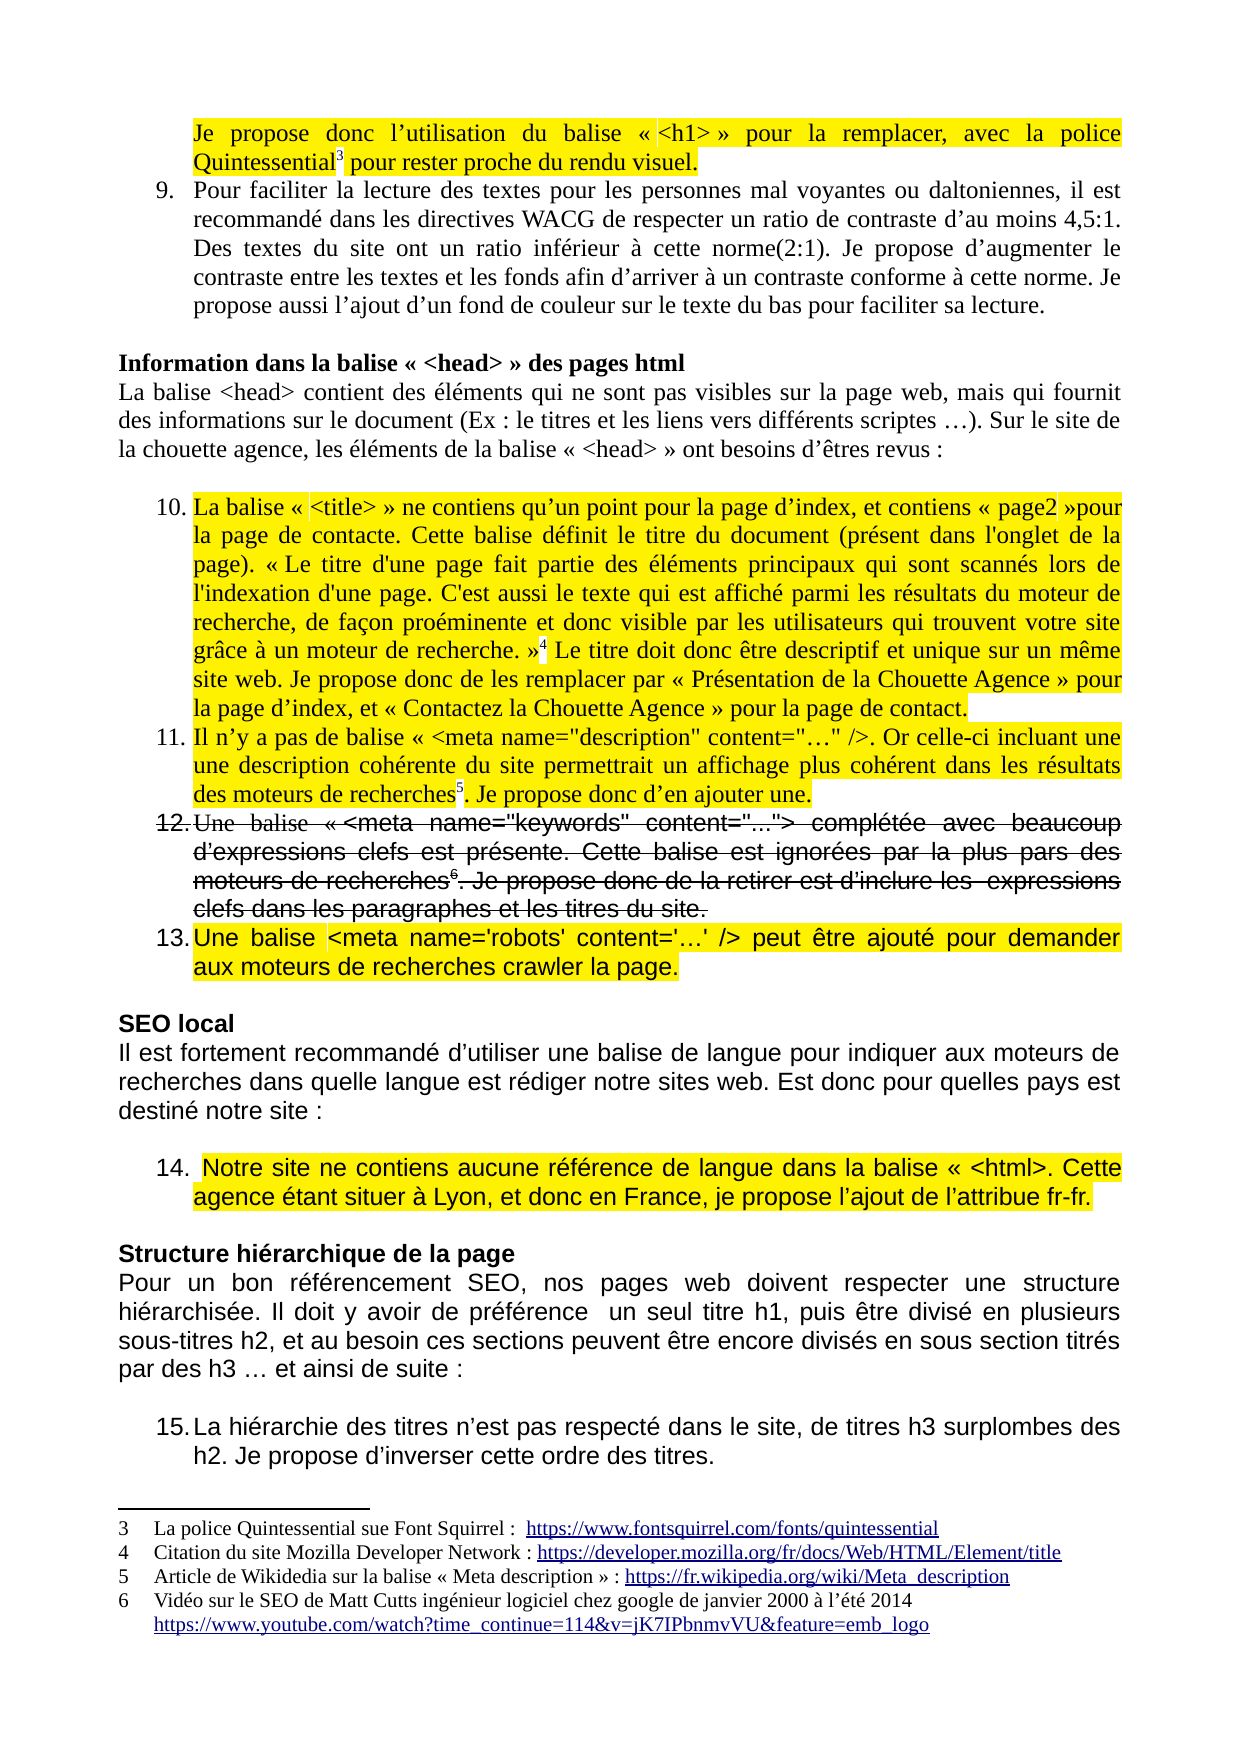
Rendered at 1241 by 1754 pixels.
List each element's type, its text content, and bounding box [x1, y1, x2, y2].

text Information dans la balise « <head> » des pages html [118, 348, 1122, 377]
text SEO local [118, 1009, 1122, 1038]
list Il n’y a pas de balise « <meta name="description" content="…" />. Or celle-ci incluant une une description cohérente du site permettrait un affichage plus cohérent dans les résultats des moteurs de recherches. Je propose donc d’en ajouter une. [156, 722, 1122, 808]
list Notre site ne contiens aucune référence de langue dans la balise « <html>. Cette agence étant situer à Lyon, et donc en France, je propose l’ajout de l’attribue fr-fr. [156, 1153, 1122, 1211]
list Citation du site Mozilla Developer Network : https://developer.mozilla.org/fr/docs/Web/HTML/Element/title [118, 1539, 1122, 1564]
text Pour un bon référencement SEO, nos pages web doivent respecter une structure hiérarchisée. Il doit y avoir de préférence un seul titre h1, puis être divisé en plusieurs sous-titres h2, et au besoin ces sections peuvent être encore divisés en sous section titrés par des h3 … et ainsi de suite : [118, 1268, 1122, 1383]
list La hiérarchie des titres n’est pas respecté dans le site, de titres h3 surplombes des h2. Je propose d’inverser cette ordre des titres. [156, 1412, 1122, 1469]
list Une balise « <meta name="keywords" content="..."> complétée avec beaucoup d’expressions clefs est présente. Cette balise est ignorées par la plus pars des moteurs de recherches. Je propose donc de la retirer est d’inclure les expressions clefs dans les paragraphes et les titres du site. [156, 808, 1122, 923]
list La police Quintessential sue Font Squirrel : https://www.fontsquirrel.com/fonts/quintessential [118, 1516, 1122, 1539]
list Je propose donc l’utilisation du balise « <h1> » pour la remplacer, avec la police Quintessential pour rester proche du rendu visuel. [156, 118, 1122, 176]
text La balise <head> contient des éléments qui ne sont pas visibles sur la page web, mais qui fournit des informations sur le document (Ex : le titres et les liens vers différents scriptes …). Sur le site de la chouette agence, les éléments de la balise « <head> » ont besoins d’êtres revus : [118, 377, 1122, 463]
list Article de Wikidedia sur la balise « Meta description » : https://fr.wikipedia.org/wiki/Meta_description [118, 1564, 1122, 1588]
list Vidéo sur le SEO de Matt Cutts ingénieur logiciel chez google de janvier 2000 à l’été 2014 https://www.youtube.com/watch?time_continue=114&v=jK7IPbnmvVU&feature=emb_logo [118, 1588, 1122, 1636]
text Il est fortement recommandé d’utiliser une balise de langue pour indiquer aux moteurs de recherches dans quelle langue est rédiger notre sites web. Est donc pour quelles pays est destiné notre site : [118, 1038, 1122, 1124]
list Pour faciliter la lecture des textes pour les personnes mal voyantes ou daltoniennes, il est recommandé dans les directives WACG de respecter un ratio de contraste d’au moins 4,5:1. Des textes du site ont un ratio inférieur à cette norme(2:1). Je propose d’augmenter le contraste entre les textes et les fonds afin d’arriver à un contraste conforme à cette norme. Je propose aussi l’ajout d’un fond de couleur sur le texte du bas pour faciliter sa lecture. [156, 176, 1122, 319]
text Structure hiérarchique de la page [118, 1239, 1122, 1268]
list Une balise <meta name='robots' content='…' /> peut être ajouté pour demander aux moteurs de recherches crawler la page. [156, 923, 1122, 981]
list La balise « <title> » ne contiens qu’un point pour la page d’index, et contiens « page2 »pour la page de contacte. Cette balise définit le titre du document (présent dans l'onglet de la page). « Le titre d'une page fait partie des éléments principaux qui sont scannés lors de l'indexation d'une page. C'est aussi le texte qui est affiché parmi les résultats du moteur de recherche, de façon proéminente et donc visible par les utilisateurs qui trouvent votre site grâce à un moteur de recherche. » Le titre doit donc être descriptif et unique sur un même site web. Je propose donc de les remplacer par « Présentation de la Chouette Agence » pour la page d’index, et « Contactez la Chouette Agence » pour la page de contact. [156, 492, 1122, 722]
